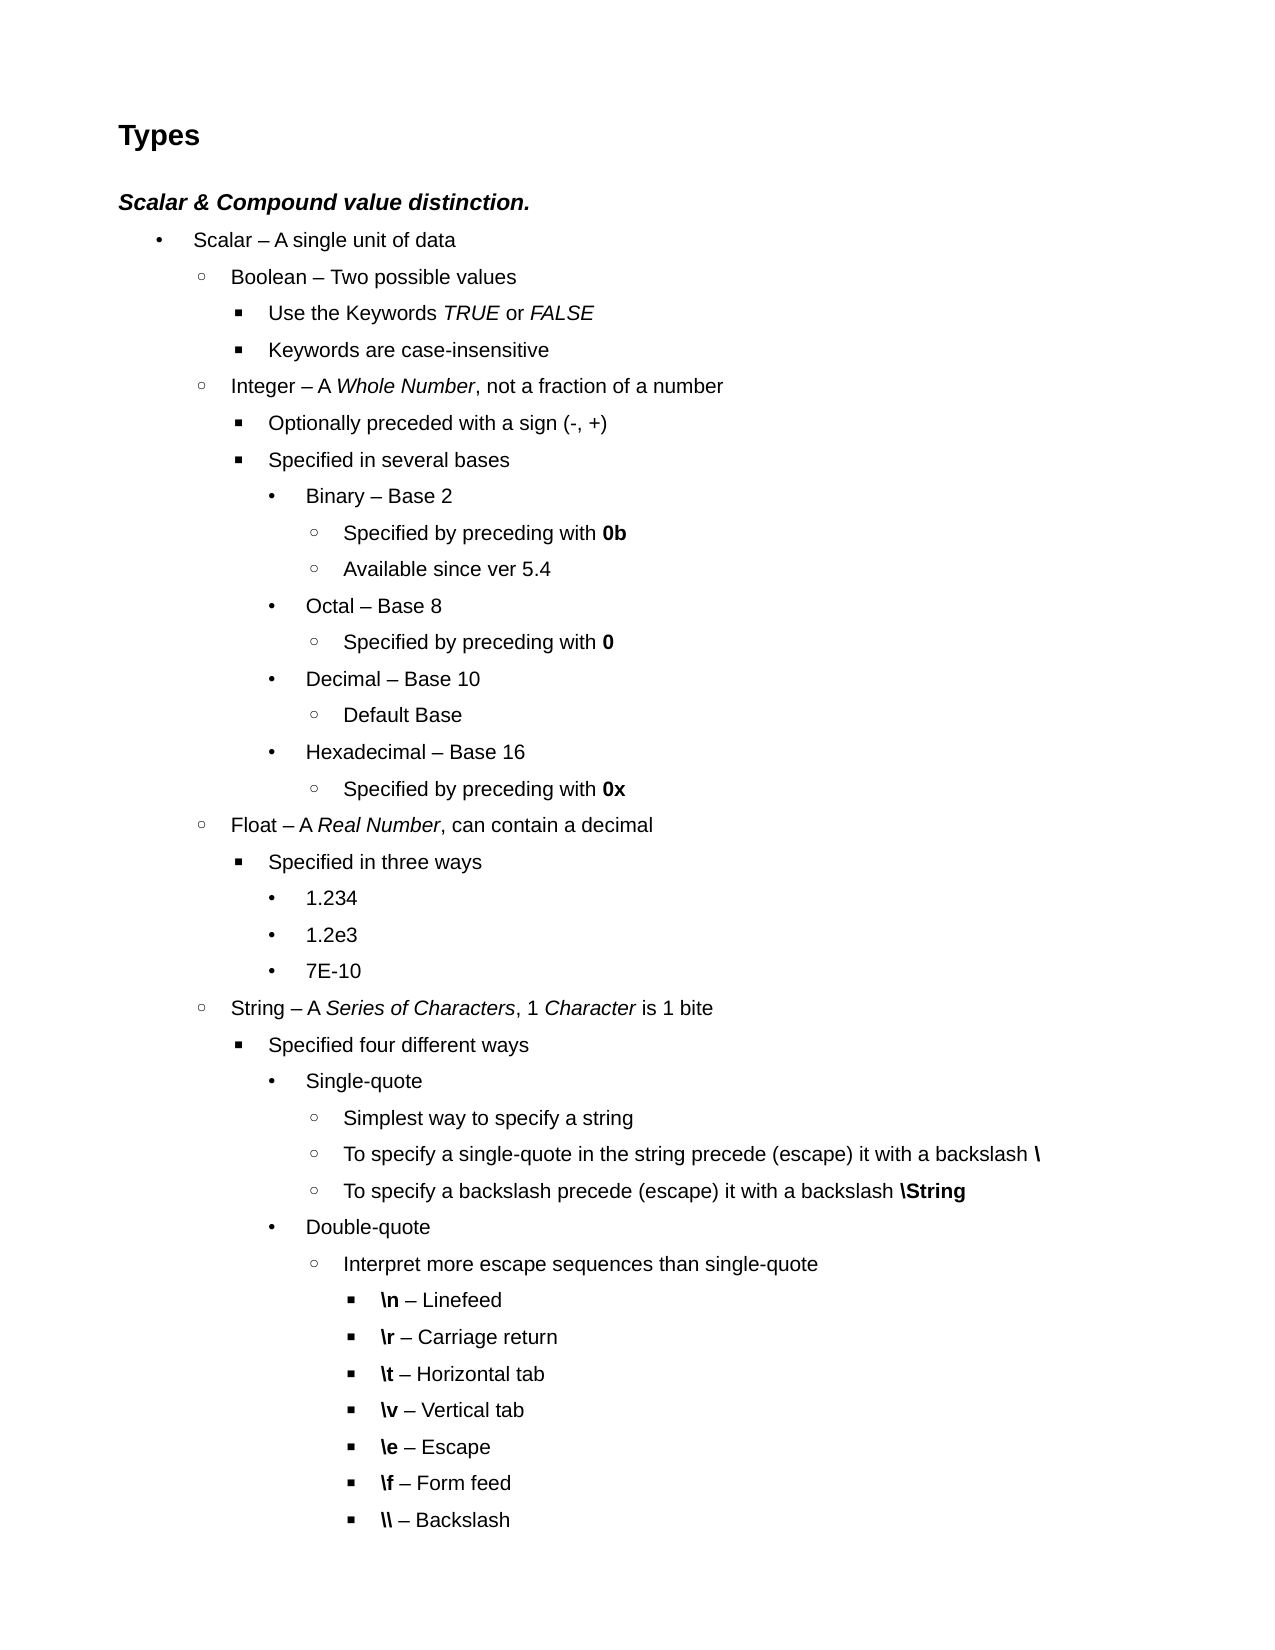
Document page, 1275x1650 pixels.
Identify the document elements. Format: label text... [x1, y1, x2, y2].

list \e – Escape [343, 1434, 1157, 1459]
list Double-quote [268, 1215, 1157, 1239]
list \n – Linefeed [343, 1288, 1157, 1312]
list \f – Form feed [343, 1471, 1157, 1495]
list 7E-10 [268, 959, 1157, 983]
list Simplest way to specify a string [306, 1106, 1157, 1129]
list Optionally preceded with a sign (-, +) [231, 411, 1157, 435]
list To specify a single-quote in the string precede (escape) it with a backslash \ [306, 1142, 1157, 1166]
list Octal – Base 8 [268, 594, 1157, 618]
list String – A Series of Characters, 1 Character is 1 bite [193, 996, 1157, 1020]
list To specify a backslash precede (escape) it with a backslash \String [306, 1179, 1157, 1203]
list \\ – Backslash [343, 1508, 1157, 1532]
list Boolean – Two possible values [193, 264, 1157, 289]
list Specified by preceding with 0b [306, 521, 1157, 544]
list Scalar – A single unit of data [156, 228, 1157, 252]
list \r – Carriage return [343, 1325, 1157, 1349]
list Integer – A Whole Number, not a fraction of a number [193, 374, 1157, 398]
list Interpret more escape sequences than single-quote [306, 1252, 1157, 1276]
list Available since ver 5.4 [306, 557, 1157, 581]
list Default Base [306, 703, 1157, 727]
list Decimal – Base 10 [268, 667, 1157, 691]
list Specified in several bases [231, 447, 1157, 471]
list Specified in three ways [231, 849, 1157, 874]
list \t – Horizontal tab [343, 1361, 1157, 1386]
list 1.234 [268, 886, 1157, 910]
subtitle Scalar & Compound value distinction. [118, 189, 1157, 216]
list \v – Vertical tab [343, 1398, 1157, 1422]
list Binary – Base 2 [268, 484, 1157, 508]
list Specified by preceding with 0x [306, 776, 1157, 801]
list Specified four different ways [231, 1032, 1157, 1056]
subtitle Types [118, 118, 1157, 152]
list 1.2e3 [268, 923, 1157, 947]
list Float – A Real Number, can contain a decimal [193, 813, 1157, 837]
list Keywords are case-insensitive [231, 338, 1157, 362]
list Single-quote [268, 1069, 1157, 1093]
list Specified by preceding with 0 [306, 630, 1157, 654]
list Use the Keywords TRUE or FALSE [231, 301, 1157, 325]
list Hexadecimal – Base 16 [268, 740, 1157, 764]
